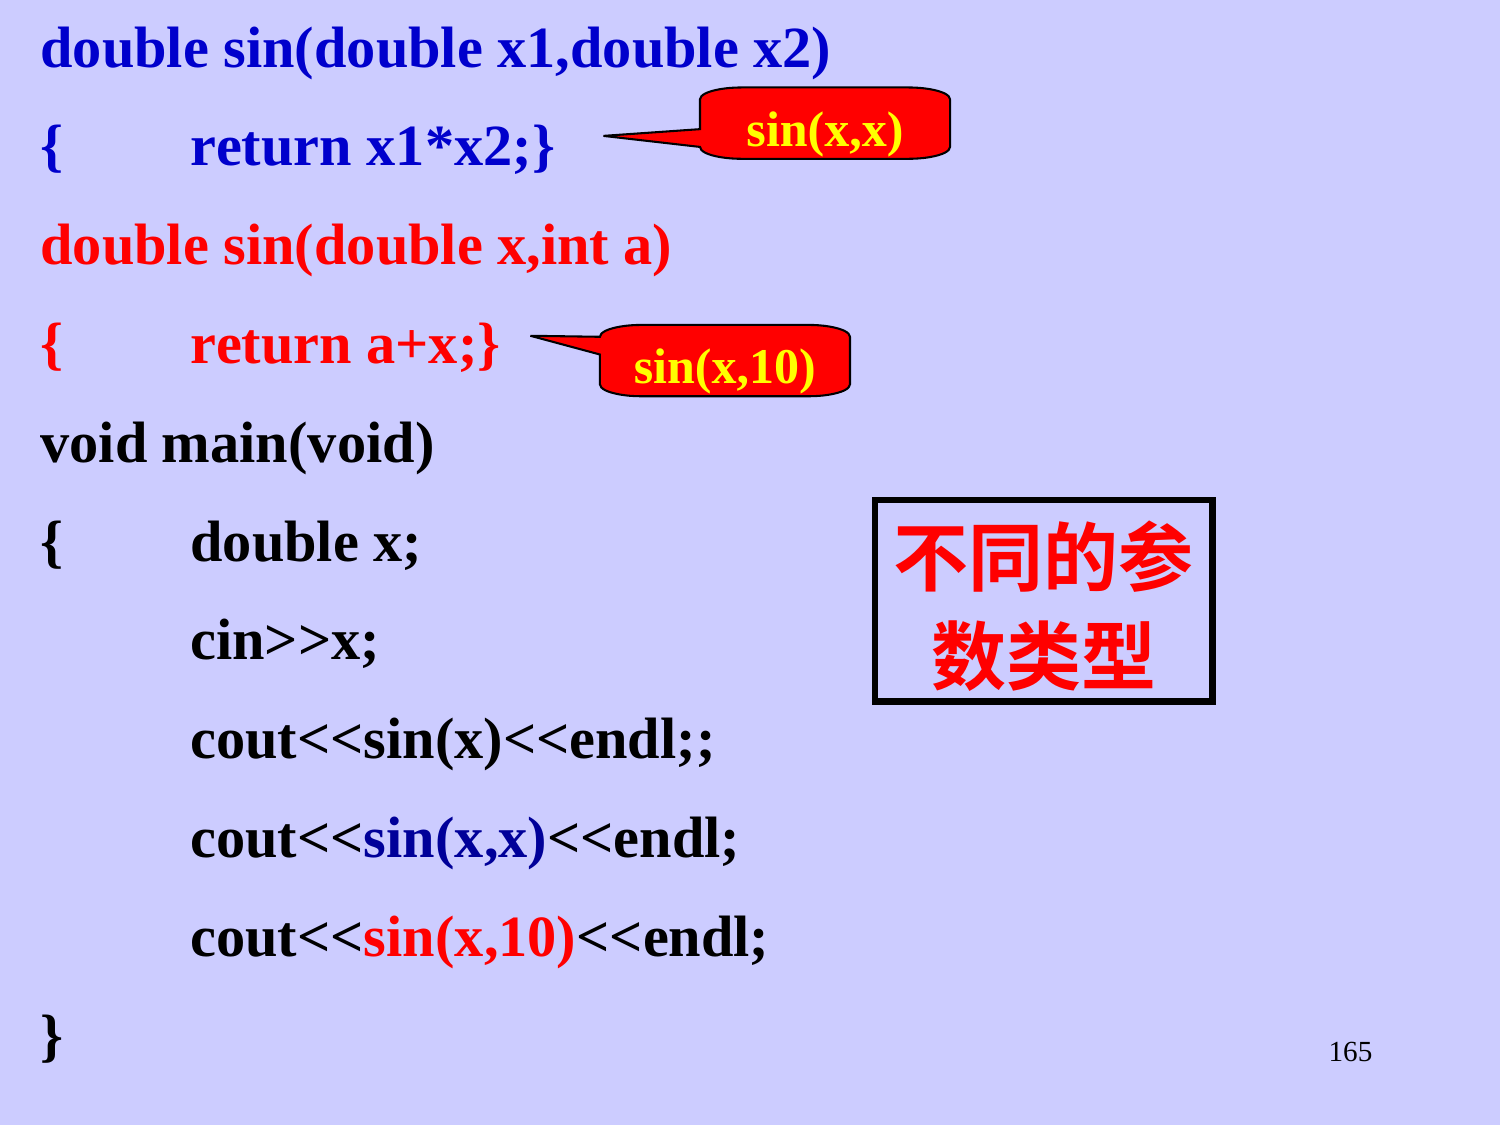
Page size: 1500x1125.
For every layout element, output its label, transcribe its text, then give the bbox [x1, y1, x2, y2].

text_box 不同的参数类型 [874, 499, 1213, 702]
text_box sin(x,x) [603, 87, 951, 159]
text_box [1074, 1025, 1388, 1101]
text_box sin(x,10) [530, 324, 850, 397]
text_box double sin(double x1,double x2) { return x1*x2;} double sin(double x,int a) { return a+x;} void main(void) { double x; cin>>x; cout<<sin(x)<<endl;; cout<<sin(x,x)<<endl; cout<<sin(x,10)<<endl; } [37, 0, 850, 1069]
